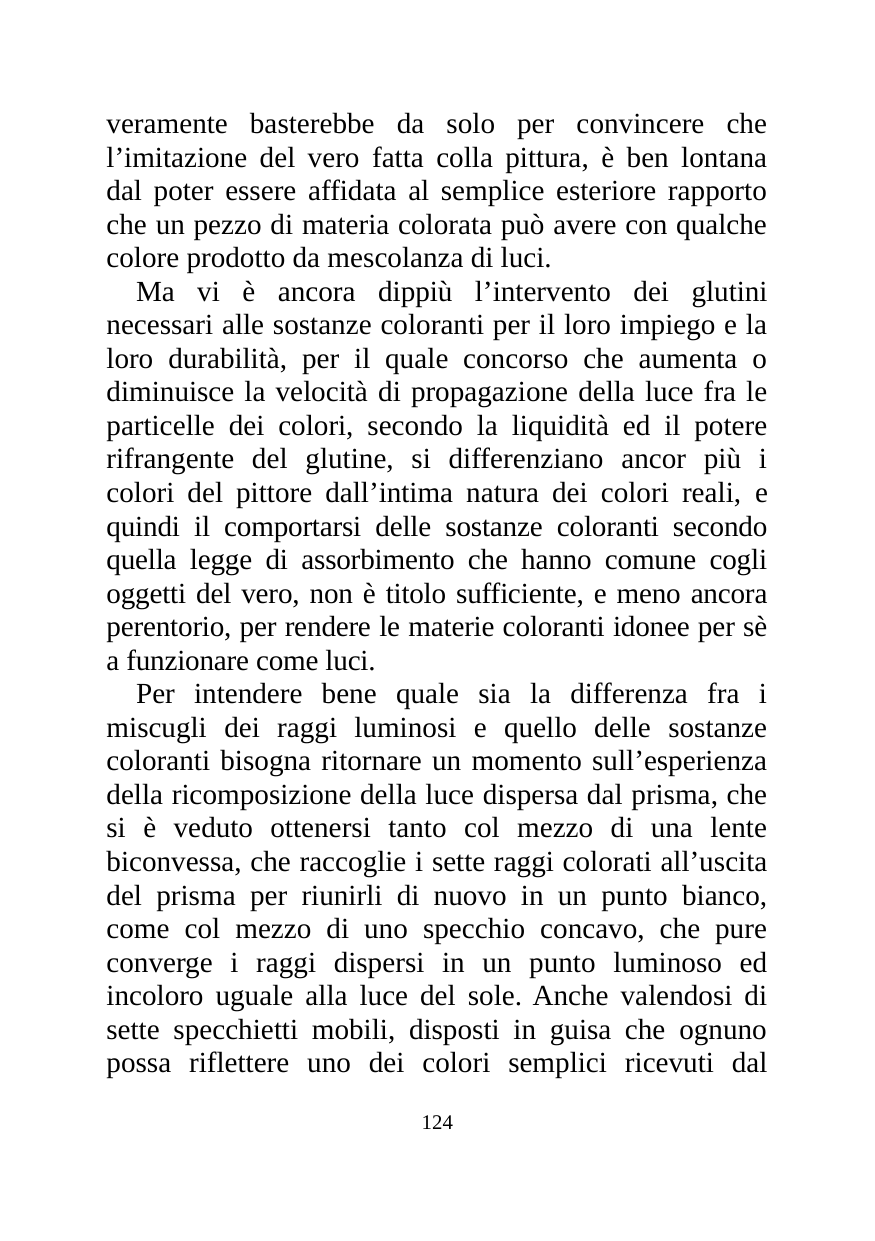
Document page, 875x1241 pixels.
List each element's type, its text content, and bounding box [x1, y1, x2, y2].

text Per intendere bene quale sia la differenza fra i miscugli dei raggi luminosi e quello delle sostanze coloranti bisogna ritornare un momento sull’esperienza della ricomposizione della luce dispersa dal prisma, che si è veduto ottenersi tanto col mezzo di una lente biconvessa, che raccoglie i sette raggi colorati all’uscita del prisma per riunirli di nuovo in un punto bianco, come col mezzo di uno specchio concavo, che pure converge i raggi dispersi in un punto luminoso ed incoloro uguale alla luce del sole. Anche valendosi di sette specchietti mobili, disposti in guisa che ognuno possa riflettere uno dei colori semplici ricevuti dal [106, 676, 768, 1079]
text Ma vi è ancora dippiù l’intervento dei glutini necessari alle sostanze coloranti per il loro impiego e la loro durabilità, per il quale concorso che aumenta o diminuisce la velocità di propagazione della luce fra le particelle dei colori, secondo la liquidità ed il potere rifrangente del glutine, si differenziano ancor più i colori del pittore dall’intima natura dei colori reali, e quindi il comportarsi delle sostanze coloranti secondo quella legge di assorbimento che hanno comune cogli oggetti del vero, non è titolo sufficiente, e meno ancora perentorio, per rendere le materie coloranti idonee per sè a funzionare come luci. [106, 274, 768, 676]
text veramente basterebbe da solo per convincere che l’imitazione del vero fatta colla pittura, è ben lontana dal poter essere affidata al semplice esteriore rapporto che un pezzo di materia colorata può avere con qualche colore prodotto da mescolanza di luci. [106, 106, 768, 274]
